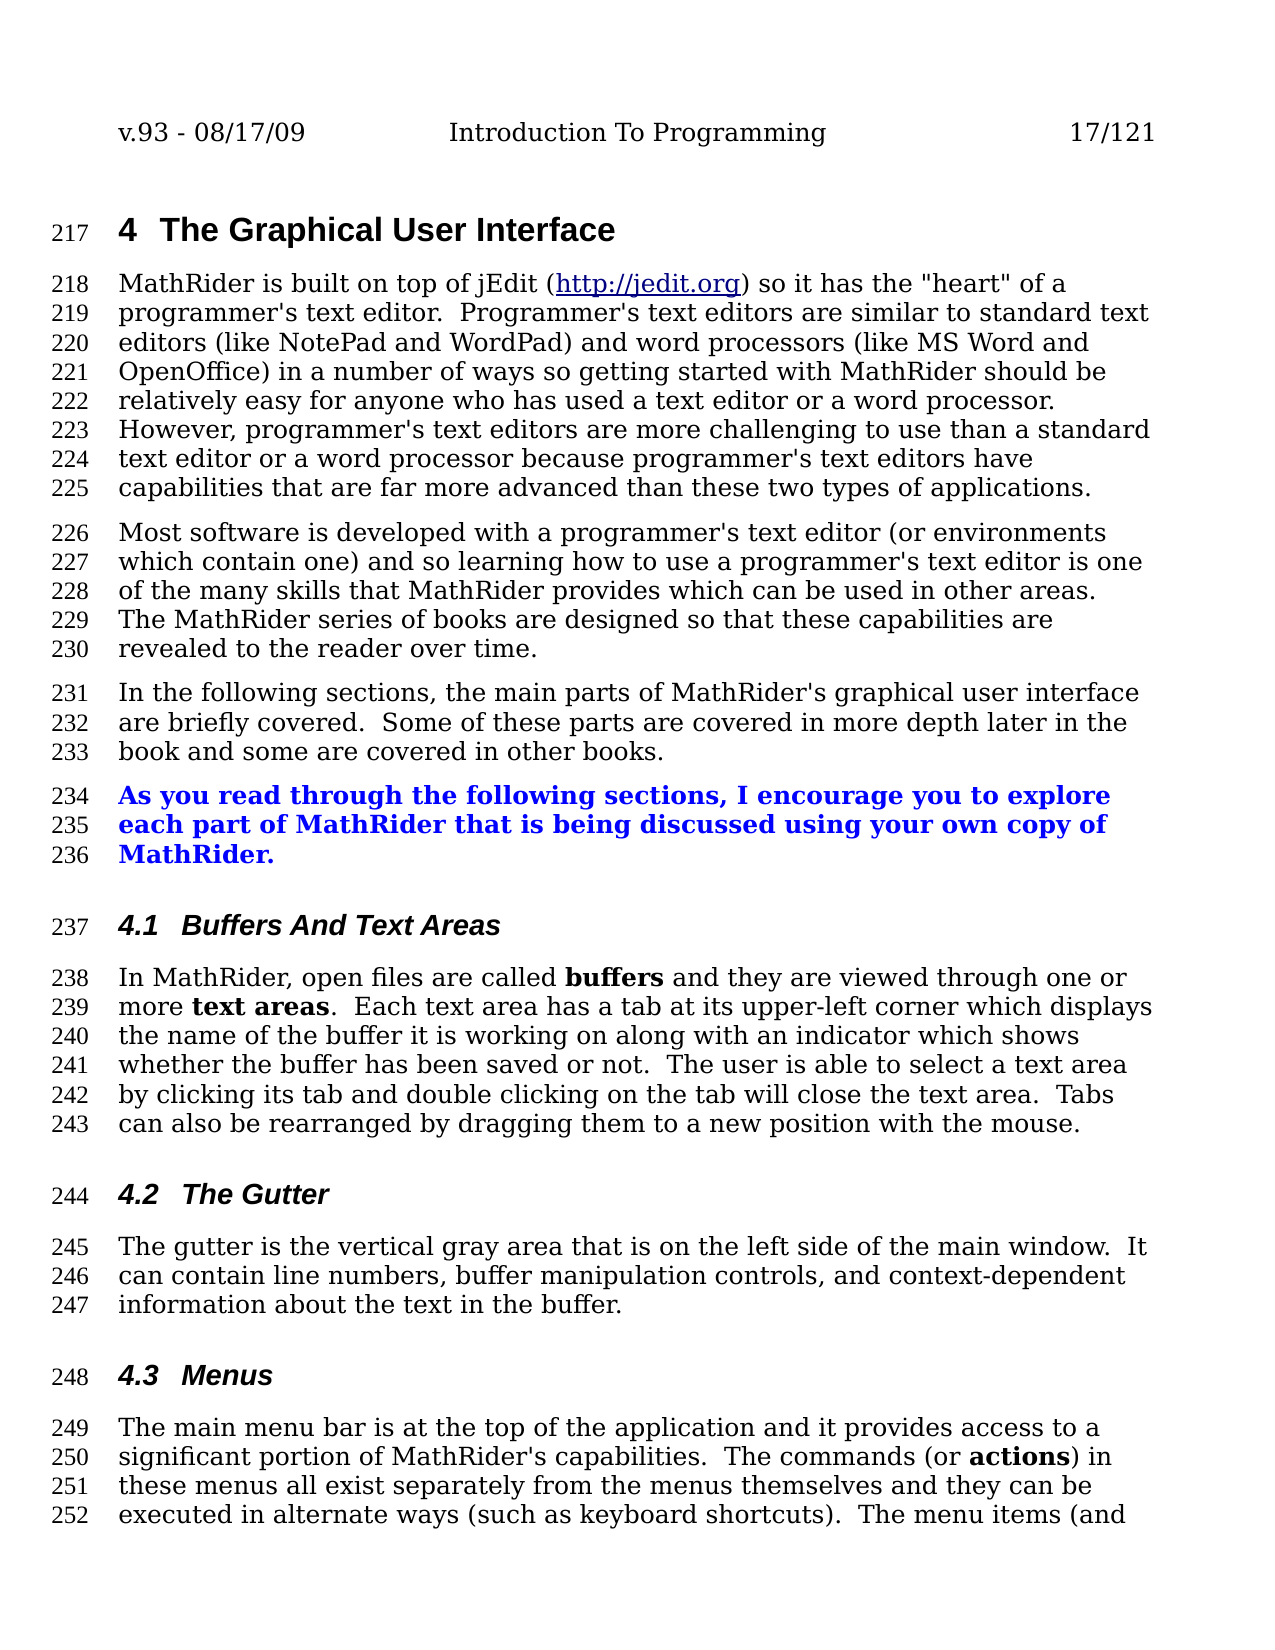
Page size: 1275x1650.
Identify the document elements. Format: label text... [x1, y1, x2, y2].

text In MathRider, open files are called buffers and they are viewed through one or more text areas. Each text area has a tab at its upper-left corner which displays the name of the buffer it is working on along with an indicator which shows whether the buffer has been saved or not. The user is able to select a text area by clicking its tab and double clicking on the tab will close the text area. Tabs can also be rearranged by dragging them to a new position with the mouse. [118, 963, 1157, 1138]
subtitle Menus [118, 1358, 1157, 1392]
subtitle The Graphical User Interface [118, 210, 1157, 248]
text The main menu bar is at the top of the application and it provides access to a significant portion of MathRider's capabilities. The commands (or actions) in these menus all exist separately from the menus themselves and they can be executed in alternate ways (such as keyboard shortcuts). The menu items (and [118, 1413, 1157, 1529]
text Most software is developed with a programmer's text editor (or environments which contain one) and so learning how to use a programmer's text editor is one of the many skills that MathRider provides which can be used in other areas. The MathRider series of books are designed so that these capabilities are revealed to the reader over time. [118, 518, 1157, 663]
subtitle The Gutter [118, 1177, 1157, 1211]
text MathRider is built on top of jEdit (http://jedit.org) so it has the "heart" of a programmer's text editor. Programmer's text editors are similar to standard text editors (like NotePad and WordPad) and word processors (like MS Word and OpenOffice) in a number of ways so getting started with MathRider should be relatively easy for anyone who has used a text editor or a word processor. However, programmer's text editors are more challenging to use than a standard text editor or a word processor because programmer's text editors have capabilities that are far more advanced than these two types of applications. [118, 269, 1157, 503]
text In the following sections, the main parts of MathRider's graphical user interface are briefly covered. Some of these parts are covered in more depth later in the book and some are covered in other books. [118, 678, 1157, 766]
subtitle Buffers And Text Areas [118, 908, 1157, 942]
text As you read through the following sections, I encourage you to explore each part of MathRider that is being discussed using your own copy of MathRider. [118, 781, 1157, 869]
text The gutter is the vertical gray area that is on the left side of the main window. It can contain line numbers, buffer manipulation controls, and context-dependent information about the text in the buffer. [118, 1232, 1157, 1319]
